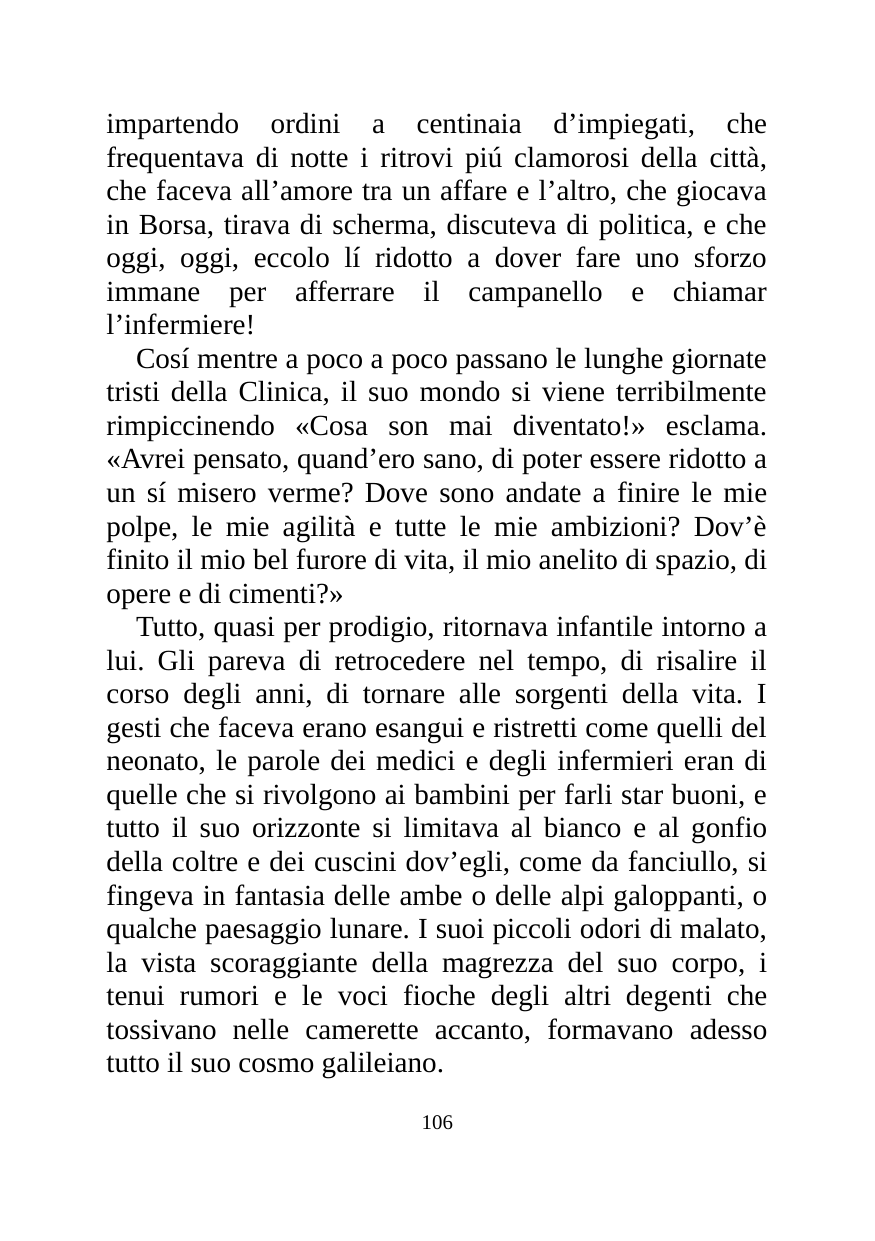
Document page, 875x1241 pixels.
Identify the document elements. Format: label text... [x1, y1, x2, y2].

text Tutto, quasi per prodigio, ritornava infantile intorno a lui. Gli pareva di retrocedere nel tempo, di risalire il corso degli anni, di tornare alle sorgenti della vita. I gesti che faceva erano esangui e ristretti come quelli del neonato, le parole dei medici e degli infermieri eran di quelle che si rivolgono ai bambini per farli star buoni, e tutto il suo orizzonte si limitava al bianco e al gonfio della coltre e dei cuscini dov’egli, come da fanciullo, si fingeva in fantasia delle ambe o delle alpi galoppanti, o qualche paesaggio lunare. I suoi piccoli odori di malato, la vista scoraggiante della magrezza del suo corpo, i tenui rumori e le voci fioche degli altri degenti che tossivano nelle camerette accanto, formavano adesso tutto il suo cosmo galileiano. [106, 609, 768, 1079]
text Cosí mentre a poco a poco passano le lunghe giornate tristi della Clinica, il suo mondo si viene terribilmente rimpiccinendo «Cosa son mai diventato!» esclama. «Avrei pensato, quand’ero sano, di poter essere ridotto a un sí misero verme? Dove sono andate a finire le mie polpe, le mie agilità e tutte le mie ambizioni? Dov’è finito il mio bel furore di vita, il mio anelito di spazio, di opere e di cimenti?» [106, 341, 768, 609]
text impartendo ordini a centinaia d’impiegati, che frequentava di notte i ritrovi piú clamorosi della città, che faceva all’amore tra un affare e l’altro, che giocava in Borsa, tirava di scherma, discuteva di politica, e che oggi, oggi, eccolo lí ridotto a dover fare uno sforzo immane per afferrare il campanello e chiamar l’infermiere! [106, 106, 768, 341]
